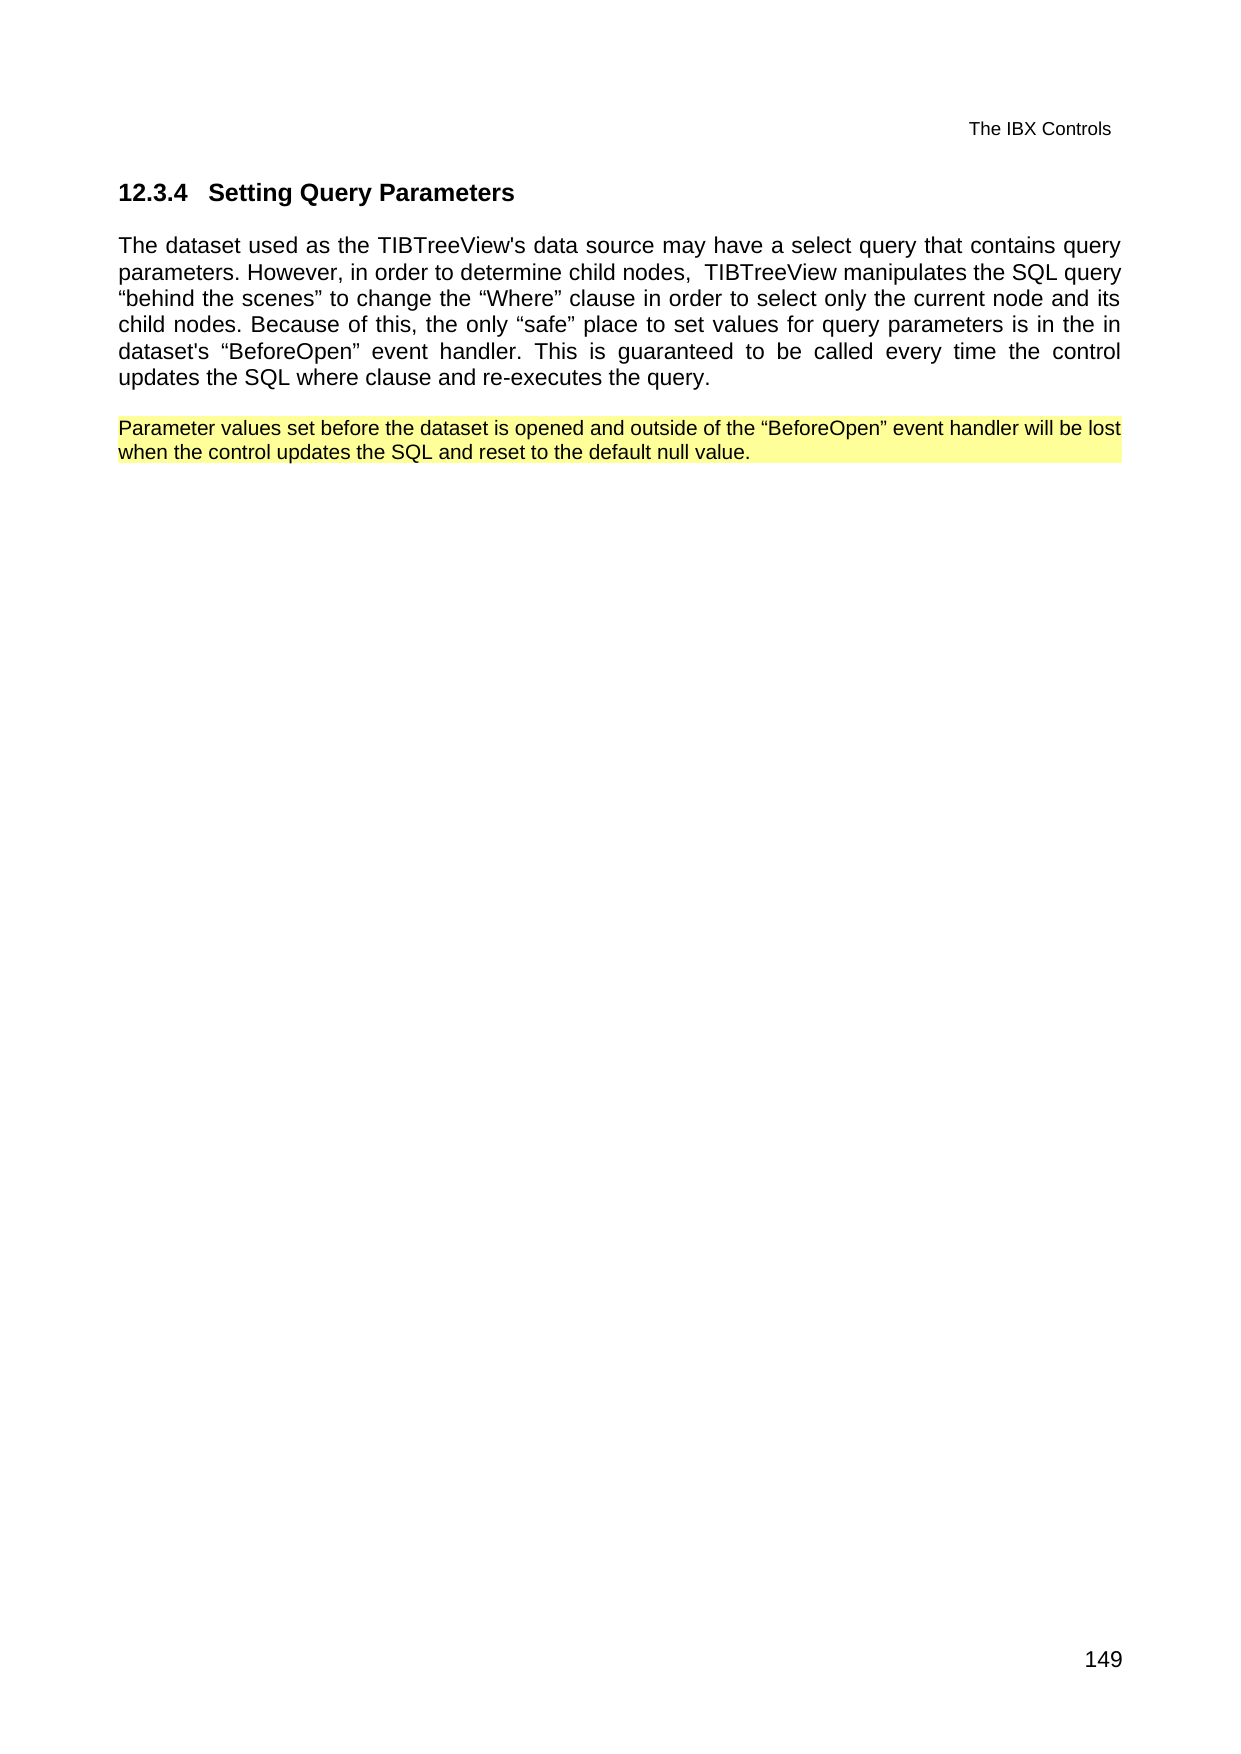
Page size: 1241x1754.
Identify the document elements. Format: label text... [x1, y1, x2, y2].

subtitle Setting Query Parameters [118, 178, 1122, 207]
text The dataset used as the TIBTreeView's data source may have a select query that contains query parameters. However, in order to determine child nodes, TIBTreeView manipulates the SQL query “behind the scenes” to change the “Where” clause in order to select only the current node and its child nodes. Because of this, the only “safe” place to set values for query parameters is in the in dataset's “BeforeOpen” event handler. This is guaranteed to be called every time the control updates the SQL where clause and re-executes the query. [118, 232, 1122, 391]
text Parameter values set before the dataset is opened and outside of the “BeforeOpen” event handler will be lost when the control updates the SQL and reset to the default null value. [118, 416, 1122, 463]
